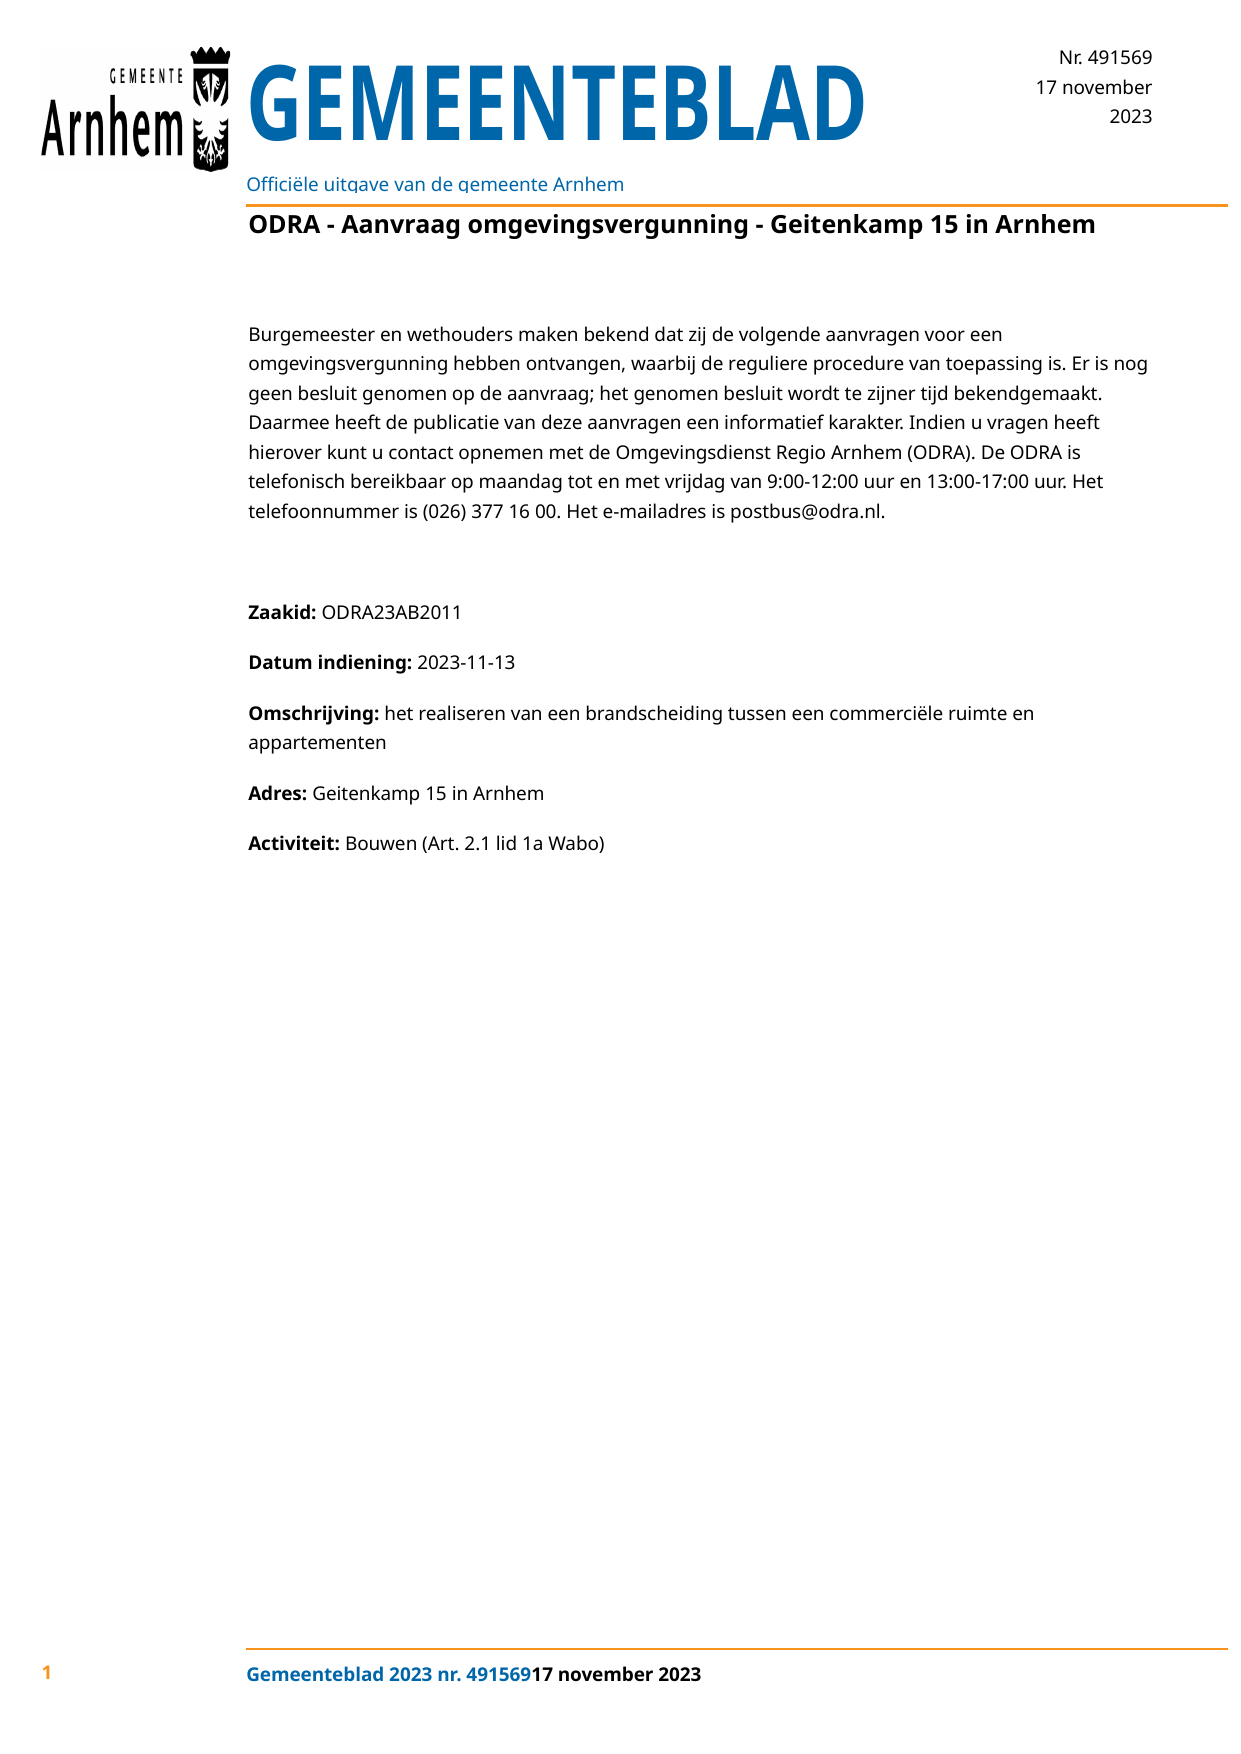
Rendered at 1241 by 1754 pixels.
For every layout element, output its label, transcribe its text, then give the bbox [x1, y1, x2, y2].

text Omschrijving: het realiseren van een brandscheiding tussen een commerciële ruimte en appartementen [248, 700, 1152, 755]
text Zaakid: ODRA23AB2011 [248, 599, 1152, 625]
text Adres: Geitenkamp 15 in Arnhem [248, 780, 1152, 806]
text Burgemeester en wethouders maken bekend dat zij de volgende aanvragen voor een omgevingsvergunning hebben ontvangen, waarbij de reguliere procedure van toepassing is. Er is nog geen besluit genomen op de aanvraag; het genomen besluit wordt te zijner tijd bekendgemaakt. Daarmee heeft de publicatie van deze aanvragen een informatief karakter. Indien u vragen heeft hierover kunt u contact opnemen met de Omgevingsdienst Regio Arnhem (ODRA). De ODRA is telefonisch bereikbaar op maandag tot en met vrijdag van 9:00-12:00 uur en 13:00-17:00 uur. Het telefoonnummer is (026) 377 16 00. Het e-mailadres is postbus@odra.nl. [248, 321, 1152, 524]
text Datum indiening: 2023-11-13 [248, 649, 1152, 675]
text ODRA - Aanvraag omgevingsvergunning - Geitenkamp 15 in Arnhem [248, 207, 1152, 241]
text Activiteit: Bouwen (Art. 2.1 lid 1a Wabo) [248, 830, 1152, 856]
picture [41, 47, 231, 172]
